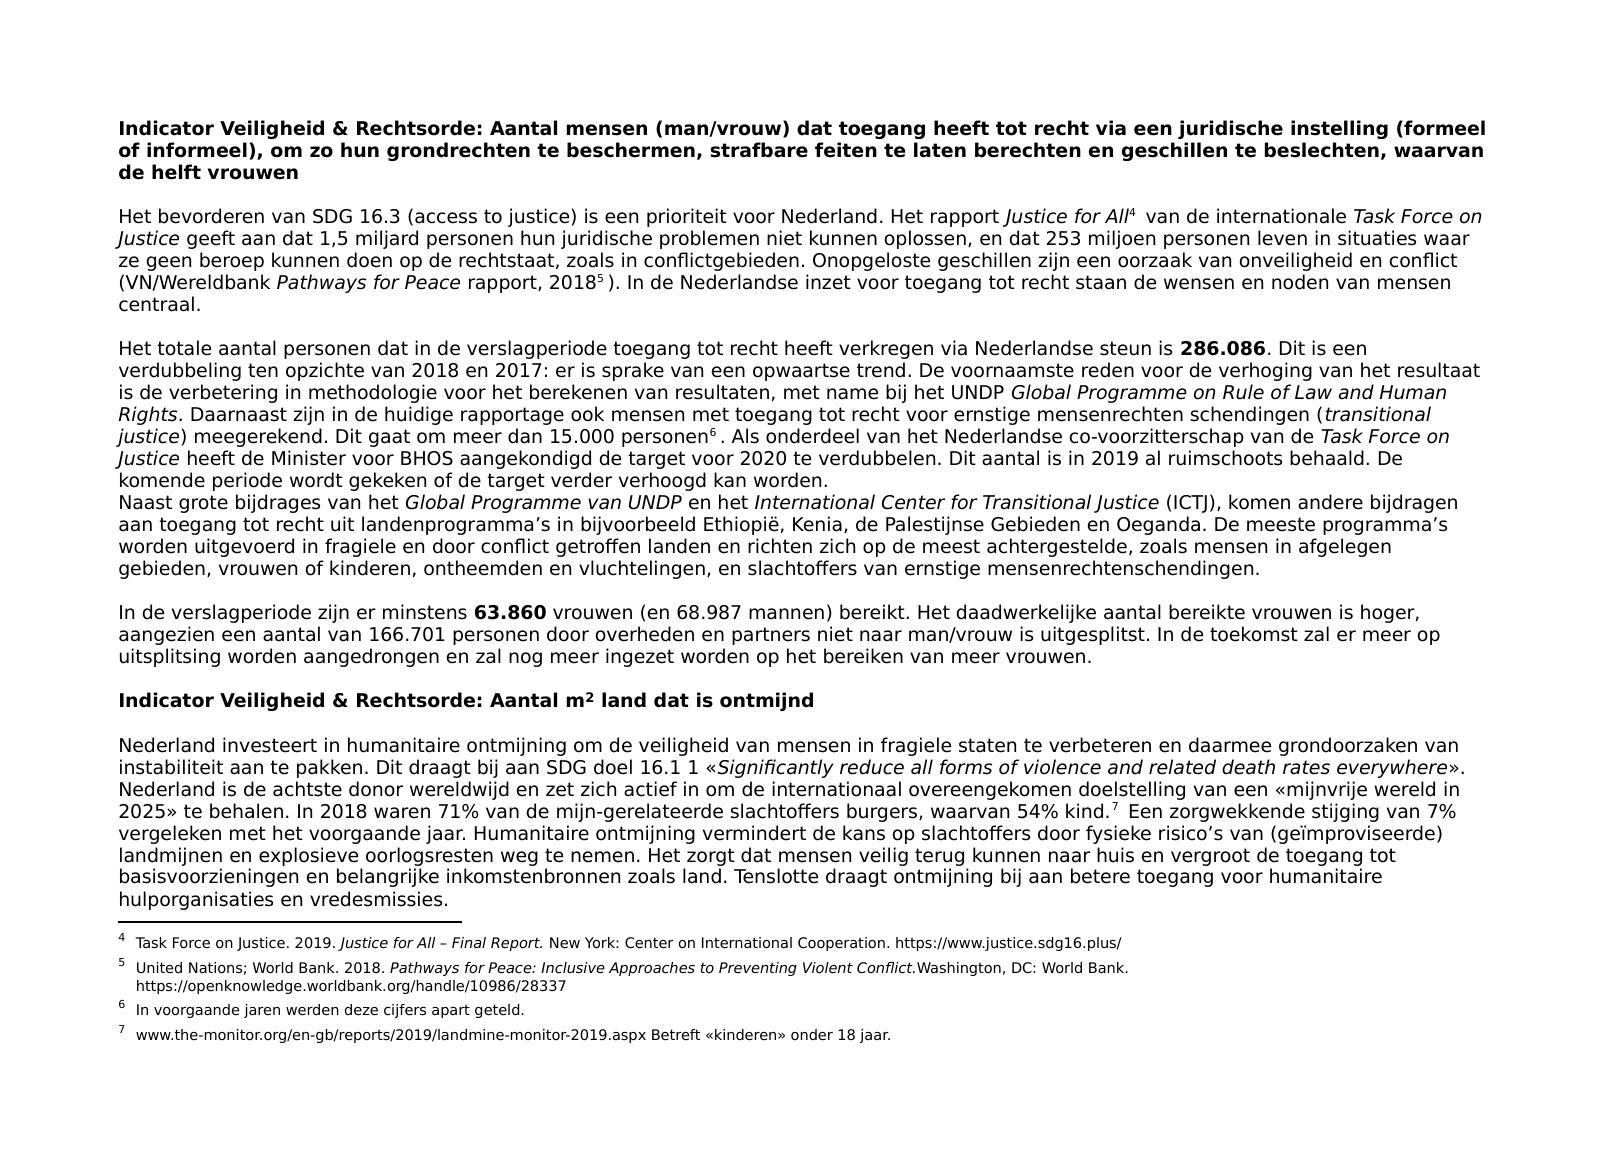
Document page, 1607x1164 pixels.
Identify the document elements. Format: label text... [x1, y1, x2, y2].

text In de verslagperiode zijn er minstens 63.860 vrouwen (en 68.987 mannen) bereikt. Het daadwerkelijke aantal bereikte vrouwen is hoger, aangezien een aantal van 166.701 personen door overheden en partners niet naar man/vrouw is uitgesplitst. In de toekomst zal er meer op uitsplitsing worden aangedrongen en zal nog meer ingezet worden op het bereiken van meer vrouwen. [118, 602, 1488, 668]
text United Nations; World Bank. 2018. Pathways for Peace: Inclusive Approaches to Preventing Violent Conflict.Washington, DC: World Bank. https://openknowledge.worldbank.org/handle/10986/28337 [118, 956, 1488, 995]
text Het bevorderen van SDG 16.3 (access to justice) is een prioriteit voor Nederland. Het rapport Justice for All van de internationale Task Force on Justice geeft aan dat 1,5 miljard personen hun juridische problemen niet kunnen oplossen, en dat 253 miljoen personen leven in situaties waar ze geen beroep kunnen doen op de rechtstaat, zoals in conflictgebieden. Onopgeloste geschillen zijn een oorzaak van onveiligheid en conflict (VN/Wereldbank Pathways for Peace rapport, 2018). In de Nederlandse inzet voor toegang tot recht staan de wensen en noden van mensen centraal. [118, 206, 1488, 316]
text Het totale aantal personen dat in de verslagperiode toegang tot recht heeft verkregen via Nederlandse steun is 286.086. Dit is een verdubbeling ten opzichte van 2018 en 2017: er is sprake van een opwaartse trend. De voornaamste reden voor de verhoging van het resultaat is de verbetering in methodologie voor het berekenen van resultaten, met name bij het UNDP Global Programme on Rule of Law and Human Rights. Daarnaast zijn in de huidige rapportage ook mensen met toegang tot recht voor ernstige mensenrechten schendingen (transitional justice) meegerekend. Dit gaat om meer dan 15.000 personen. Als onderdeel van het Nederlandse co-voorzitterschap van de Task Force on Justice heeft de Minister voor BHOS aangekondigd de target voor 2020 te verdubbelen. Dit aantal is in 2019 al ruimschoots behaald. De komende periode wordt gekeken of de target verder verhoogd kan worden. [118, 338, 1488, 492]
text Nederland investeert in humanitaire ontmijning om de veiligheid van mensen in fragiele staten te verbeteren en daarmee grondoorzaken van instabiliteit aan te pakken. Dit draagt bij aan SDG doel 16.1 1 «Significantly reduce all forms of violence and related death rates everywhere». Nederland is de achtste donor wereldwijd en zet zich actief in om de internationaal overeengekomen doelstelling van een «mijnvrije wereld in 2025» te behalen. In 2018 waren 71% van de mijn-gerelateerde slachtoffers burgers, waarvan 54% kind. Een zorgwekkende stijging van 7% vergeleken met het voorgaande jaar. Humanitaire ontmijning vermindert de kans op slachtoffers door fysieke risico’s van (geïmproviseerde) landmijnen en explosieve oorlogsresten weg te nemen. Het zorgt dat mensen veilig terug kunnen naar huis en vergroot de toegang tot basisvoorzieningen en belangrijke inkomstenbronnen zoals land. Tenslotte draagt ontmijning bij aan betere toegang voor humanitaire hulporganisaties en vredesmissies. [118, 734, 1488, 910]
text www.the-monitor.org/en-gb/reports/2019/landmine-monitor-2019.aspx Betreft «kinderen» onder 18 jaar. [118, 1023, 1488, 1045]
text In voorgaande jaren werden deze cijfers apart geteld. [118, 998, 1488, 1020]
text Task Force on Justice. 2019. Justice for All – Final Report. New York: Center on International Cooperation. https://www.justice.sdg16.plus/ [118, 931, 1488, 953]
subtitle Indicator Veiligheid & Rechtsorde: Aantal m2 land dat is ontmijnd [118, 690, 1488, 712]
subtitle Indicator Veiligheid & Rechtsorde: Aantal mensen (man/vrouw) dat toegang heeft tot recht via een juridische instelling (formeel of informeel), om zo hun grondrechten te beschermen, strafbare feiten te laten berechten en geschillen te beslechten, waarvan de helft vrouwen [118, 118, 1488, 184]
text Naast grote bijdrages van het Global Programme van UNDP en het International Center for Transitional Justice (ICTJ), komen andere bijdragen aan toegang tot recht uit landenprogramma’s in bijvoorbeeld Ethiopië, Kenia, de Palestijnse Gebieden en Oeganda. De meeste programma’s worden uitgevoerd in fragiele en door conflict getroffen landen en richten zich op de meest achtergestelde, zoals mensen in afgelegen gebieden, vrouwen of kinderen, ontheemden en vluchtelingen, en slachtoffers van ernstige mensenrechtenschendingen. [118, 492, 1488, 580]
